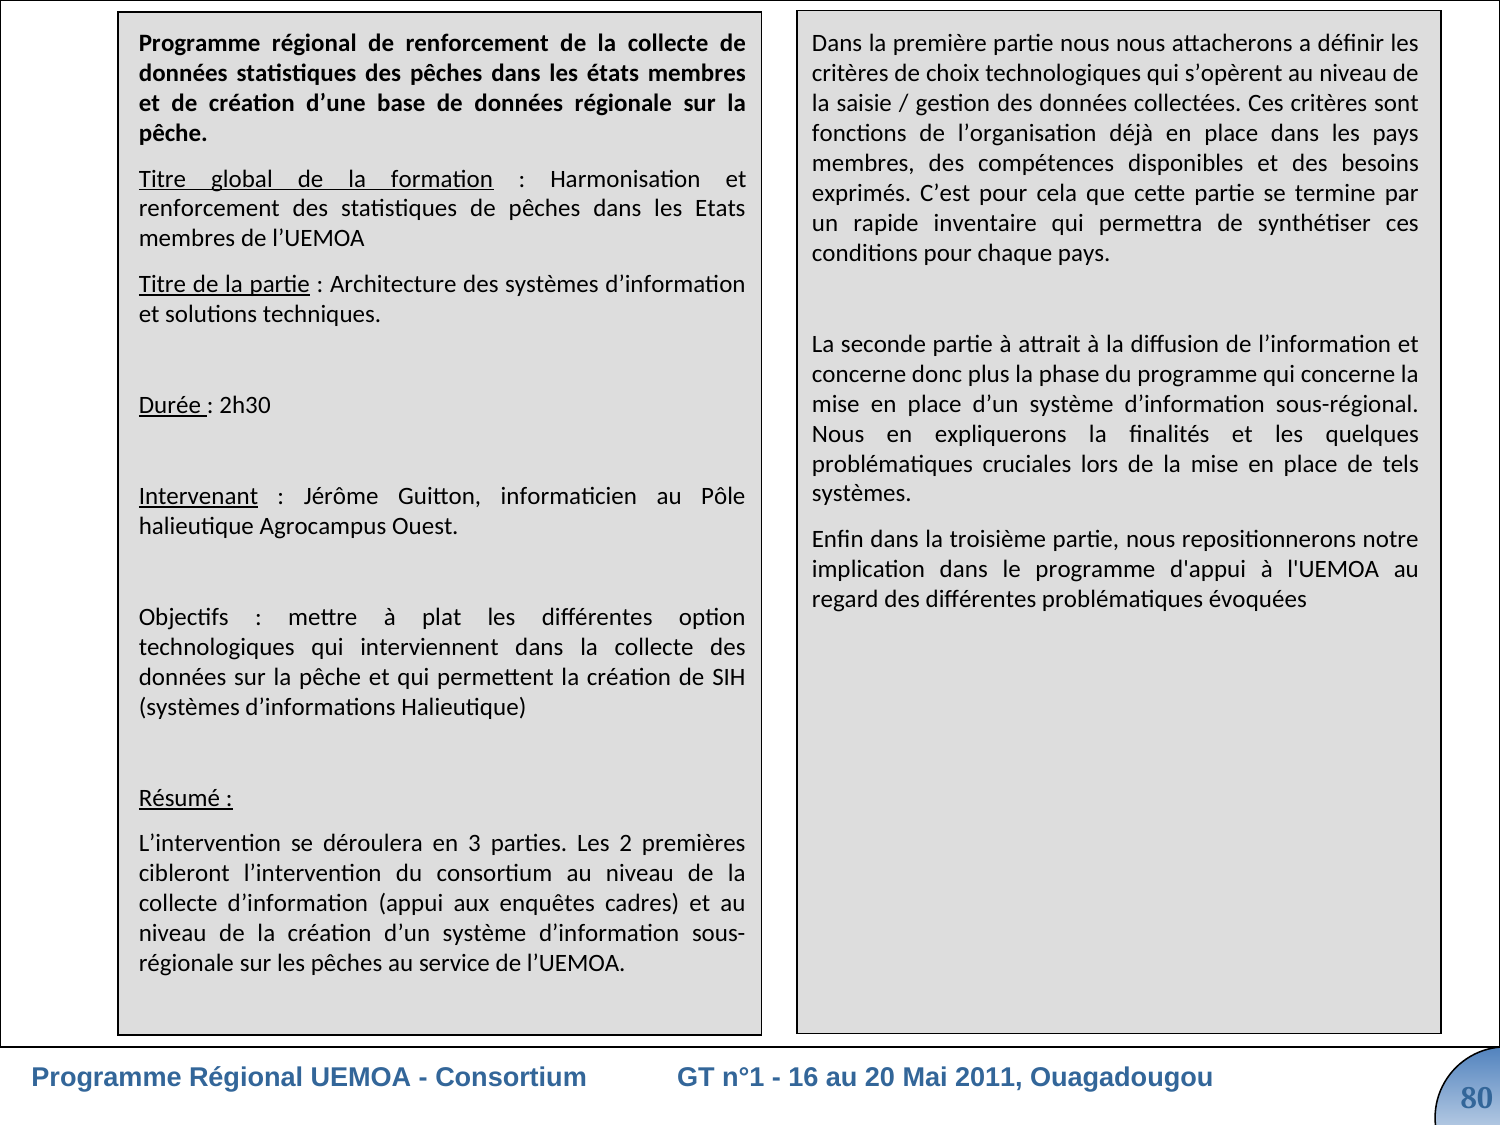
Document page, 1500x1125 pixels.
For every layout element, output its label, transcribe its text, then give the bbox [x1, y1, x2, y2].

text_box [0, 0, 1500, 1047]
text_box Programme régional de renforcement de la collecte de données statistiques des pêches dans les états membres et de création d’une base de données régionale sur la pêche. Titre global de la formation : Harmonisation et renforcement des statistiques de pêches dans les Etats membres de l’UEMOA Titre de la partie : Architecture des systèmes d’information et solutions techniques. Durée : 2h30 Intervenant : Jérôme Guitton, informaticien au Pôle halieutique Agrocampus Ouest. Objectifs : mettre à plat les différentes option technologiques qui interviennent dans la collecte des données sur la pêche et qui permettent la création de SIH (systèmes d’informations Halieutique) Résumé : L’intervention se déroulera en 3 parties. Les 2 premières cibleront l’intervention du consortium au niveau de la collecte d’information (appui aux enquêtes cadres) et au niveau de la création d’un système d’information sous-régionale sur les pêches au service de l’UEMOA. [123, 19, 762, 1030]
text_box Dans la première partie nous nous attacherons a définir les critères de choix technologiques qui s’opèrent au niveau de la saisie / gestion des données collectées. Ces critères sont fonctions de l’organisation déjà en place dans les pays membres, des compétences disponibles et des besoins exprimés. C’est pour cela que cette partie se termine par un rapide inventaire qui permettra de synthétiser ces conditions pour chaque pays. La seconde partie à attrait à la diffusion de l’information et concerne donc plus la phase du programme qui concerne la mise en place d’un système d’information sous-régional. Nous en expliquerons la finalités et les quelques problématiques cruciales lors de la mise en place de tels systèmes. Enfin dans la troisième partie, nous repositionnerons notre implication dans le programme d'appui à l'UEMOA au regard des différentes problématiques évoquées [797, 18, 1435, 621]
